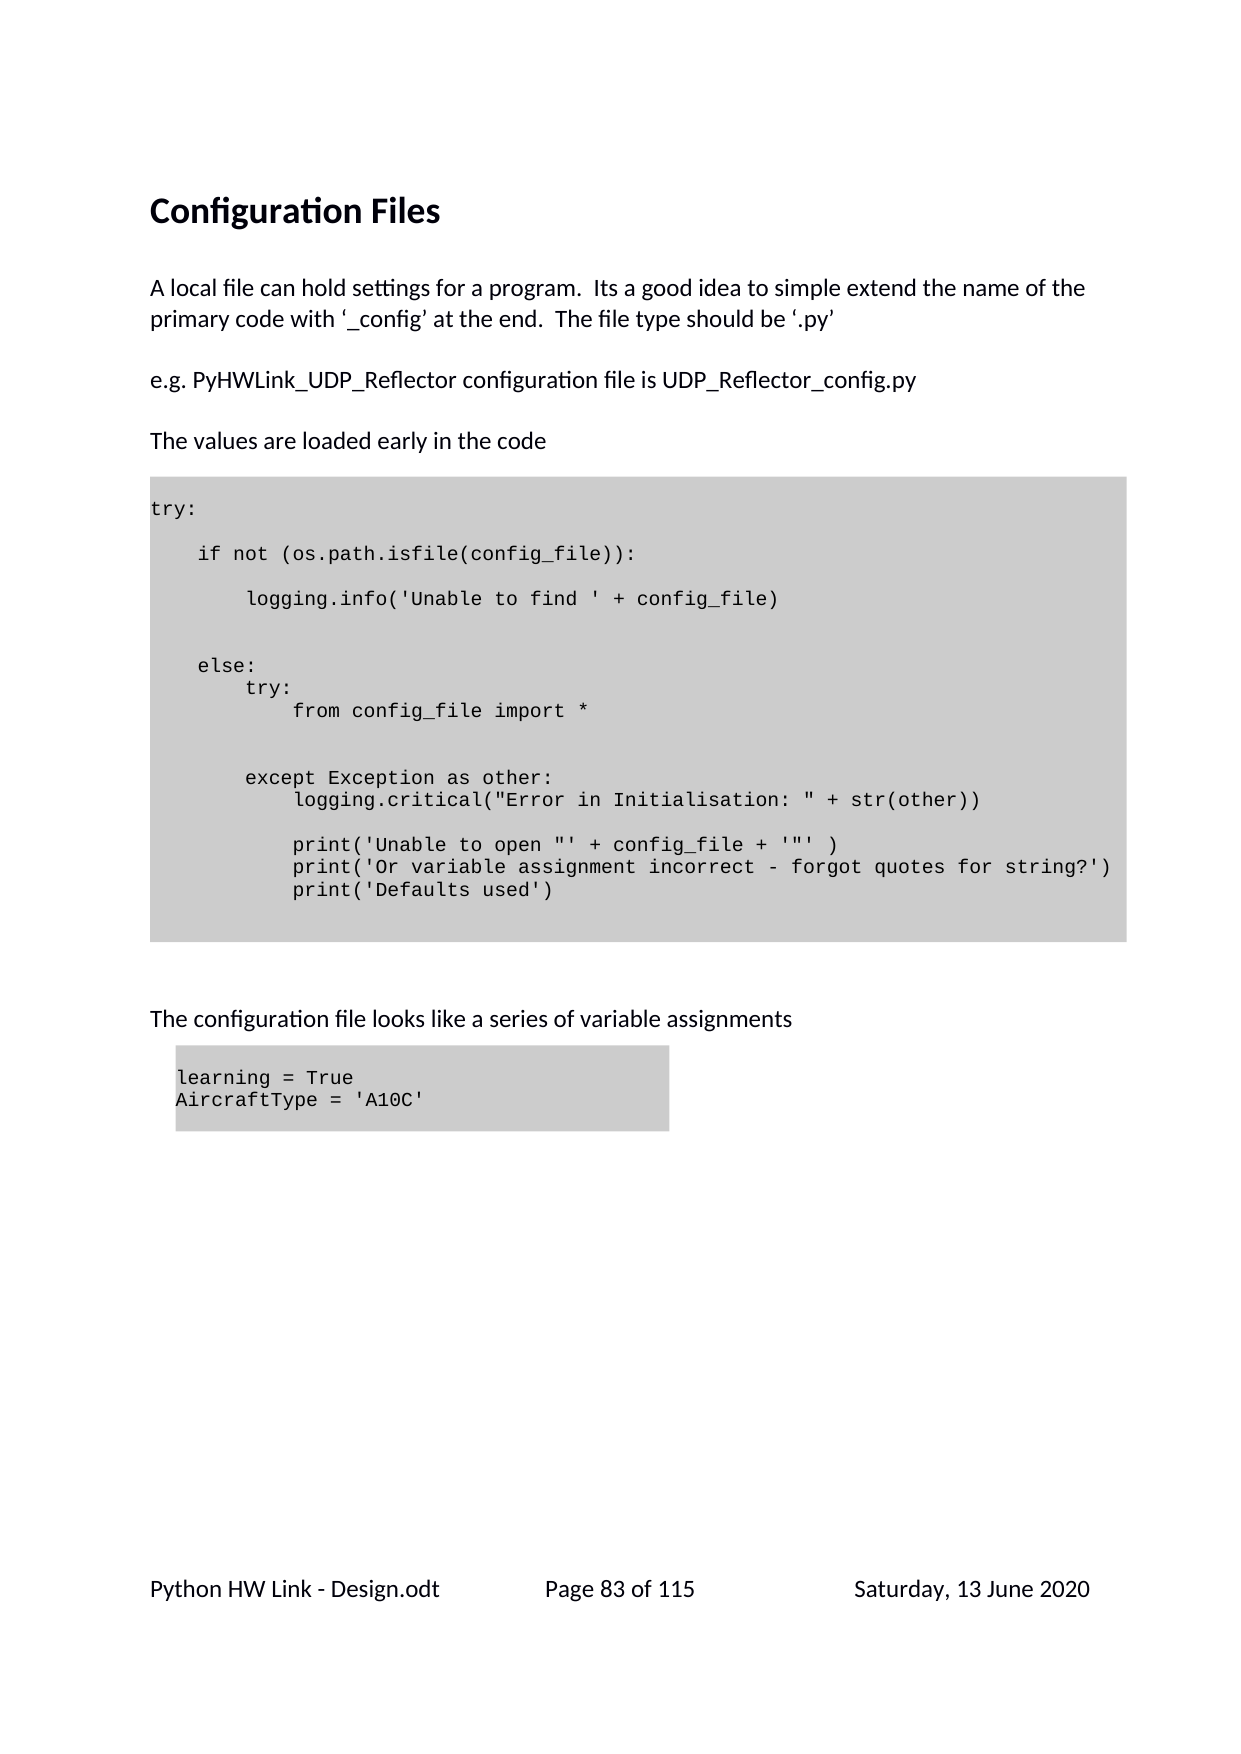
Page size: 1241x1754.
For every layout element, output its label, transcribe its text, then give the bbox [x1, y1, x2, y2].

text A local file can hold settings for a program. Its a good idea to simple extend the name of the primary code with ‘_config’ at the end. The file type should be ‘.py’ [150, 272, 1090, 333]
text e.g. PyHWLink_UDP_Reflector configuration file is UDP_Reflector_config.py [150, 364, 1090, 394]
text The configuration file looks like a series of variable assignments [150, 1003, 1090, 1034]
text The values are loaded early in the code [150, 425, 1090, 455]
subtitle Configuration Files [150, 187, 1090, 233]
